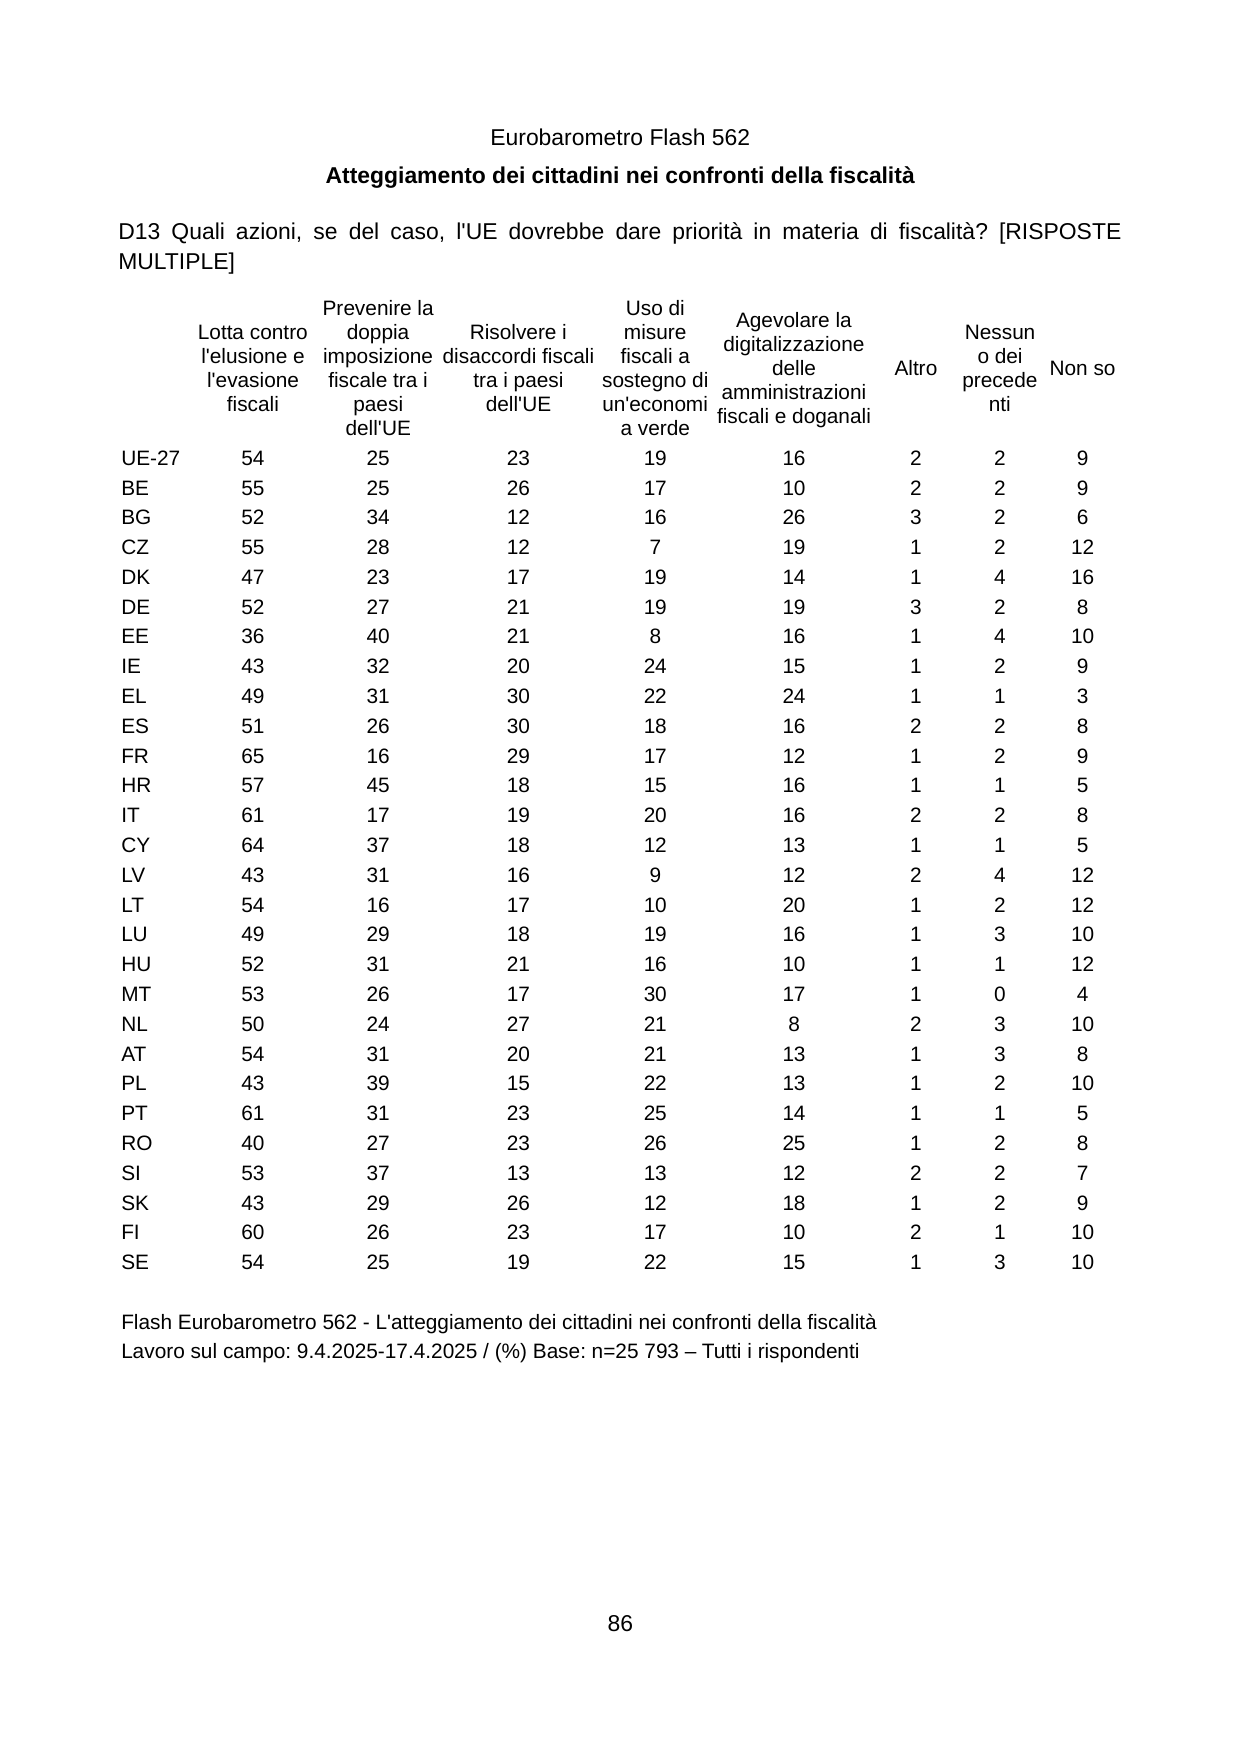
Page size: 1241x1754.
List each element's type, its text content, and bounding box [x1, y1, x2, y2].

table_cell 12 [1043, 860, 1122, 889]
table_cell 22 [597, 681, 713, 711]
table_cell 21 [439, 949, 597, 979]
table_cell 5 [1043, 770, 1122, 800]
table_cell [713, 1277, 875, 1307]
table_cell 9 [1043, 1188, 1122, 1217]
table_header Altro [875, 293, 957, 443]
table_cell 37 [317, 1158, 439, 1187]
table_cell 18 [713, 1188, 875, 1217]
table_cell 8 [1043, 1128, 1122, 1158]
table_cell 34 [317, 502, 439, 532]
table_cell 1 [875, 681, 957, 711]
table_cell 12 [1043, 890, 1122, 919]
table_cell 18 [439, 770, 597, 800]
table_cell 12 [597, 830, 713, 860]
table_cell 8 [1043, 711, 1122, 741]
table_cell 53 [189, 979, 317, 1009]
table_cell 1 [957, 949, 1043, 979]
table_cell 54 [189, 443, 317, 472]
table_cell 51 [189, 711, 317, 741]
table_cell 12 [1043, 949, 1122, 979]
table_cell DE [118, 592, 189, 621]
table_cell 8 [713, 1009, 875, 1038]
table_cell 23 [439, 443, 597, 472]
table_cell 2 [875, 711, 957, 741]
table_cell 21 [439, 621, 597, 651]
table_cell UE-27 [118, 443, 189, 472]
table_cell FR [118, 741, 189, 770]
table_cell 1 [875, 532, 957, 562]
table_cell 31 [317, 681, 439, 711]
table_cell 10 [713, 473, 875, 502]
table_cell 13 [713, 830, 875, 860]
table_cell 19 [713, 592, 875, 621]
table_cell 19 [439, 1247, 597, 1277]
table_cell 15 [713, 1247, 875, 1277]
table_cell 2 [957, 1158, 1043, 1187]
table_cell 12 [713, 860, 875, 889]
table_cell 8 [1043, 1039, 1122, 1068]
table_cell 65 [189, 741, 317, 770]
table_cell 23 [317, 562, 439, 592]
table_cell 17 [439, 562, 597, 592]
table_cell 24 [597, 651, 713, 681]
table_cell 17 [317, 800, 439, 830]
table_cell 20 [439, 1039, 597, 1068]
table_cell 1 [875, 562, 957, 592]
table_cell 10 [713, 949, 875, 979]
table_cell 20 [439, 651, 597, 681]
table_cell 18 [597, 711, 713, 741]
table_cell 21 [597, 1039, 713, 1068]
table_cell LV [118, 860, 189, 889]
table_cell 23 [439, 1128, 597, 1158]
table_cell 52 [189, 592, 317, 621]
table_cell 21 [597, 1009, 713, 1038]
table_cell 1 [875, 1128, 957, 1158]
table_cell 9 [1043, 651, 1122, 681]
table_cell 16 [713, 919, 875, 949]
table_cell 4 [957, 621, 1043, 651]
table_cell 3 [957, 1247, 1043, 1277]
table_cell 2 [875, 1009, 957, 1038]
table_cell IT [118, 800, 189, 830]
table_cell 15 [597, 770, 713, 800]
table_cell 6 [1043, 502, 1122, 532]
table_cell 10 [1043, 1009, 1122, 1038]
table_cell 1 [957, 1217, 1043, 1247]
table_cell 9 [1043, 473, 1122, 502]
table_cell 36 [189, 621, 317, 651]
table_cell 7 [597, 532, 713, 562]
table_cell 8 [1043, 592, 1122, 621]
table_cell FI [118, 1217, 189, 1247]
table_cell 16 [713, 711, 875, 741]
table_cell 31 [317, 1039, 439, 1068]
table_cell 2 [875, 443, 957, 472]
table_header Risolvere i disaccordi fiscali tra i paesi dell'UE [439, 293, 597, 443]
table_cell 25 [713, 1128, 875, 1158]
table_cell 39 [317, 1068, 439, 1098]
table_cell 1 [875, 741, 957, 770]
table_cell 2 [957, 1128, 1043, 1158]
table_cell 2 [957, 532, 1043, 562]
table_cell 10 [713, 1217, 875, 1247]
table_cell 3 [875, 502, 957, 532]
table_cell 16 [439, 860, 597, 889]
table_cell 2 [957, 890, 1043, 919]
table_cell 8 [1043, 800, 1122, 830]
table_cell 1 [875, 979, 957, 1009]
table_cell 10 [1043, 1247, 1122, 1277]
table_cell 2 [957, 711, 1043, 741]
table_cell 19 [597, 919, 713, 949]
table_cell [875, 1277, 957, 1307]
table_header Nessuno dei precedenti [957, 293, 1043, 443]
table_cell HU [118, 949, 189, 979]
table_cell Lavoro sul campo: 9.4.2025-17.4.2025 / (%) Base: n=25 793 – Tutti i rispondenti [118, 1336, 1043, 1366]
table_cell 1 [875, 621, 957, 651]
table_cell 0 [957, 979, 1043, 1009]
table_cell 2 [875, 473, 957, 502]
table_cell 30 [439, 711, 597, 741]
table_cell 17 [597, 473, 713, 502]
table_cell 3 [1043, 681, 1122, 711]
table_cell 1 [957, 770, 1043, 800]
table_cell 16 [713, 443, 875, 472]
table_cell 2 [957, 1068, 1043, 1098]
table_cell 2 [957, 651, 1043, 681]
table_cell 25 [317, 443, 439, 472]
table_cell 55 [189, 532, 317, 562]
table_cell 27 [439, 1009, 597, 1038]
table_cell 15 [713, 651, 875, 681]
table_cell 26 [713, 502, 875, 532]
table_cell 43 [189, 651, 317, 681]
table_cell 26 [597, 1128, 713, 1158]
table_cell LU [118, 919, 189, 949]
table_cell 12 [713, 741, 875, 770]
table_cell ES [118, 711, 189, 741]
table_cell 1 [875, 1068, 957, 1098]
table_cell 18 [439, 830, 597, 860]
table_cell 10 [1043, 1217, 1122, 1247]
table_cell 25 [317, 473, 439, 502]
table_cell 2 [875, 860, 957, 889]
table_cell IE [118, 651, 189, 681]
table_cell 31 [317, 1098, 439, 1128]
table_cell 21 [439, 592, 597, 621]
table_cell 14 [713, 562, 875, 592]
table_cell [597, 1277, 713, 1307]
table_cell 26 [439, 473, 597, 502]
table_cell 2 [957, 443, 1043, 472]
table_cell 40 [317, 621, 439, 651]
table_cell 17 [713, 979, 875, 1009]
table_cell [189, 1277, 317, 1307]
table_cell 29 [317, 1188, 439, 1217]
table_cell 27 [317, 592, 439, 621]
table_cell 14 [713, 1098, 875, 1128]
table_cell BG [118, 502, 189, 532]
table_cell 10 [1043, 919, 1122, 949]
table_cell EE [118, 621, 189, 651]
table_cell 5 [1043, 830, 1122, 860]
table_header [118, 293, 189, 443]
table_cell 29 [317, 919, 439, 949]
table_cell 3 [957, 1039, 1043, 1068]
table_cell 47 [189, 562, 317, 592]
table_cell 16 [597, 949, 713, 979]
table_cell 9 [597, 860, 713, 889]
table_cell 12 [597, 1188, 713, 1217]
table_cell RO [118, 1128, 189, 1158]
table_cell 10 [597, 890, 713, 919]
table_cell 16 [317, 890, 439, 919]
table_cell 60 [189, 1217, 317, 1247]
table_cell 57 [189, 770, 317, 800]
table_cell 16 [713, 621, 875, 651]
table_cell 19 [597, 592, 713, 621]
table_cell 12 [713, 1158, 875, 1187]
table_cell 13 [713, 1068, 875, 1098]
table_cell 43 [189, 1188, 317, 1217]
table_cell 1 [875, 651, 957, 681]
table_cell 2 [957, 800, 1043, 830]
table_cell 12 [439, 502, 597, 532]
table_cell 13 [597, 1158, 713, 1187]
table_cell 2 [875, 1217, 957, 1247]
table_cell 25 [317, 1247, 439, 1277]
table_cell 19 [713, 532, 875, 562]
table_cell 28 [317, 532, 439, 562]
table_cell 17 [439, 890, 597, 919]
table_cell 19 [439, 800, 597, 830]
table_cell 1 [875, 830, 957, 860]
table_cell 31 [317, 949, 439, 979]
table_cell 26 [317, 979, 439, 1009]
table_cell 4 [1043, 979, 1122, 1009]
table_cell HR [118, 770, 189, 800]
table_cell 22 [597, 1068, 713, 1098]
table_cell 53 [189, 1158, 317, 1187]
table_cell 32 [317, 651, 439, 681]
table_cell 12 [1043, 532, 1122, 562]
table_cell [439, 1277, 597, 1307]
table_cell 10 [1043, 1068, 1122, 1098]
table_cell 7 [1043, 1158, 1122, 1187]
table_cell 3 [875, 592, 957, 621]
table_cell CY [118, 830, 189, 860]
table_cell 13 [713, 1039, 875, 1068]
table_cell 1 [875, 770, 957, 800]
table_cell 64 [189, 830, 317, 860]
table_cell 17 [439, 979, 597, 1009]
table_cell 54 [189, 1247, 317, 1277]
table_cell 61 [189, 1098, 317, 1128]
table_cell 16 [1043, 562, 1122, 592]
table_cell 8 [597, 621, 713, 651]
table_cell 2 [957, 473, 1043, 502]
table_cell EL [118, 681, 189, 711]
table_cell 2 [875, 1158, 957, 1187]
table_cell 17 [597, 1217, 713, 1247]
table_cell 23 [439, 1098, 597, 1128]
table_cell 50 [189, 1009, 317, 1038]
table_cell 12 [439, 532, 597, 562]
table_cell 1 [957, 1098, 1043, 1128]
table_cell 30 [597, 979, 713, 1009]
table_cell 27 [317, 1128, 439, 1158]
table_cell 3 [957, 919, 1043, 949]
table_cell 16 [713, 770, 875, 800]
table_cell 1 [875, 919, 957, 949]
table_cell [957, 1277, 1043, 1307]
table_cell 26 [439, 1188, 597, 1217]
text D13 Quali azioni, se del caso, l'UE dovrebbe dare priorità in materia di fiscalità? [RISPOSTE MULTIPLE] [118, 218, 1122, 275]
table_cell 22 [597, 1247, 713, 1277]
table_cell 9 [1043, 443, 1122, 472]
table_cell 54 [189, 890, 317, 919]
table_cell 49 [189, 919, 317, 949]
table_cell 55 [189, 473, 317, 502]
table_cell 4 [957, 562, 1043, 592]
table_cell 26 [317, 1217, 439, 1247]
table_cell 1 [875, 890, 957, 919]
table_cell SK [118, 1188, 189, 1217]
table_cell 1 [875, 949, 957, 979]
table_cell 19 [597, 562, 713, 592]
table_cell 18 [439, 919, 597, 949]
table_header Agevolare la digitalizzazione delle amministrazioni fiscali e doganali [713, 293, 875, 443]
table_header Uso di misure fiscali a sostegno di un'economia verde [597, 293, 713, 443]
table_cell SI [118, 1158, 189, 1187]
table_cell NL [118, 1009, 189, 1038]
table_cell 1 [875, 1188, 957, 1217]
table_cell SE [118, 1247, 189, 1277]
table_header Lotta contro l'elusione e l'evasione fiscali [189, 293, 317, 443]
table_cell [317, 1277, 439, 1307]
table_cell 1 [875, 1247, 957, 1277]
table_cell 2 [957, 502, 1043, 532]
table_cell [1043, 1336, 1122, 1366]
table_cell 43 [189, 1068, 317, 1098]
table_cell 19 [597, 443, 713, 472]
table_cell 13 [439, 1158, 597, 1187]
table_cell 20 [597, 800, 713, 830]
table_cell 25 [597, 1098, 713, 1128]
table_cell 16 [317, 741, 439, 770]
table_cell PL [118, 1068, 189, 1098]
table_cell 1 [875, 1039, 957, 1068]
table_cell 52 [189, 949, 317, 979]
table_cell 5 [1043, 1098, 1122, 1128]
table_header Non so [1043, 293, 1122, 443]
table_cell 2 [957, 592, 1043, 621]
table_cell 52 [189, 502, 317, 532]
table_cell [118, 1277, 189, 1307]
table_cell 1 [957, 830, 1043, 860]
table_cell 15 [439, 1068, 597, 1098]
table_cell 31 [317, 860, 439, 889]
table_cell 61 [189, 800, 317, 830]
table_cell BE [118, 473, 189, 502]
table_cell AT [118, 1039, 189, 1068]
table_cell MT [118, 979, 189, 1009]
table_cell 54 [189, 1039, 317, 1068]
table_cell 1 [875, 1098, 957, 1128]
table_cell 45 [317, 770, 439, 800]
table_cell 16 [597, 502, 713, 532]
table_cell 20 [713, 890, 875, 919]
table_cell Flash Eurobarometro 562 - L'atteggiamento dei cittadini nei confronti della fiscalità [118, 1307, 1043, 1336]
table_cell 16 [713, 800, 875, 830]
table_cell DK [118, 562, 189, 592]
table_cell 2 [875, 800, 957, 830]
table_cell 2 [957, 1188, 1043, 1217]
table_cell 10 [1043, 621, 1122, 651]
table_cell 49 [189, 681, 317, 711]
table_cell 29 [439, 741, 597, 770]
table_cell 43 [189, 860, 317, 889]
table_cell 1 [957, 681, 1043, 711]
table_cell 17 [597, 741, 713, 770]
table_cell 4 [957, 860, 1043, 889]
table_cell CZ [118, 532, 189, 562]
table_cell 3 [957, 1009, 1043, 1038]
table_cell 40 [189, 1128, 317, 1158]
table_cell [1043, 1277, 1122, 1307]
table_cell 24 [317, 1009, 439, 1038]
table_cell 24 [713, 681, 875, 711]
table_cell 23 [439, 1217, 597, 1247]
table_cell 2 [957, 741, 1043, 770]
table_cell 26 [317, 711, 439, 741]
table_header Prevenire la doppia imposizione fiscale tra i paesi dell'UE [317, 293, 439, 443]
table_cell PT [118, 1098, 189, 1128]
table_cell 9 [1043, 741, 1122, 770]
table_cell [1043, 1307, 1122, 1336]
table_cell LT [118, 890, 189, 919]
table_cell 37 [317, 830, 439, 860]
table_cell 30 [439, 681, 597, 711]
